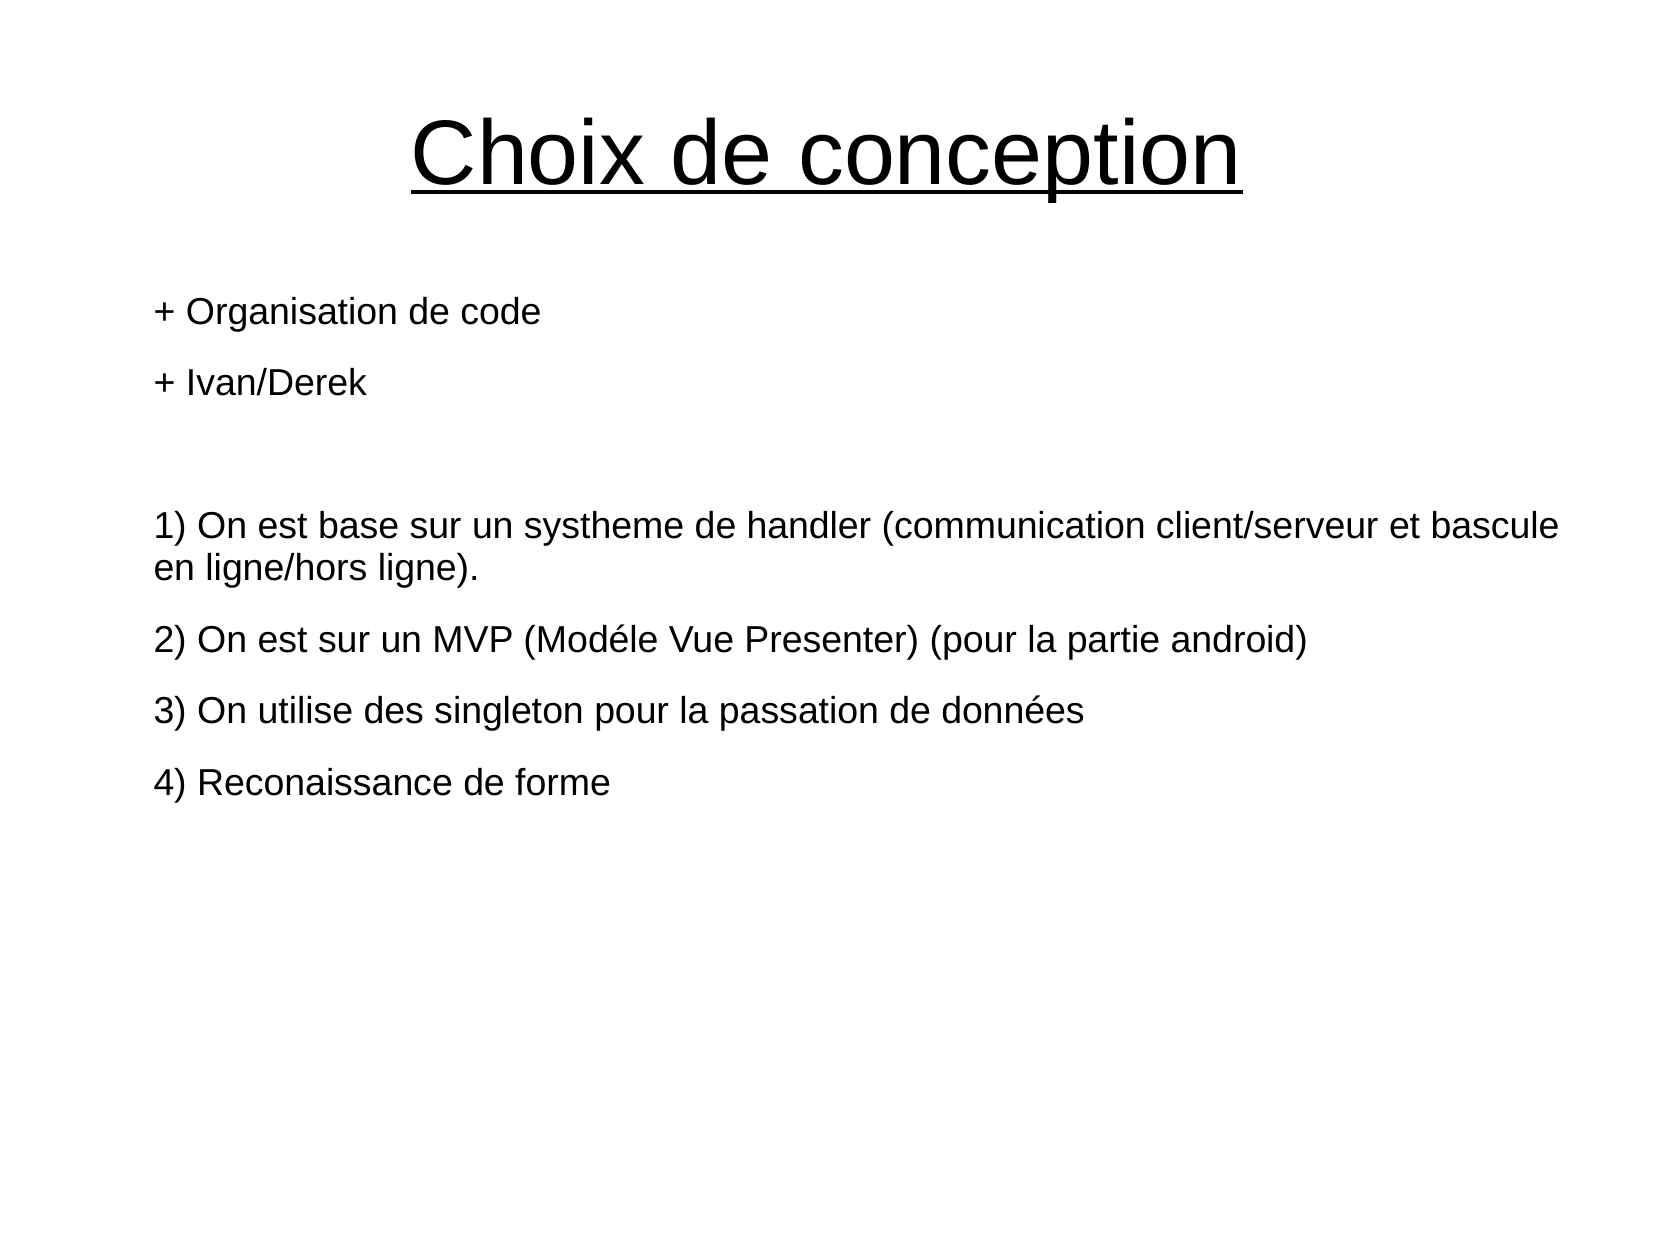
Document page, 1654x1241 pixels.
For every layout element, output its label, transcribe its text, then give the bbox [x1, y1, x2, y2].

list + Organisation de code + Ivan/Derek 1) On est base sur un systheme de handler (communication client/serveur et bascule en ligne/hors ligne). 2) On est sur un MVP (Modéle Vue Presenter) (pour la partie android) 3) On utilise des singleton pour la passation de données 4) Reconaissance de forme [82, 290, 1571, 1109]
title Choix de conception [82, 49, 1571, 257]
